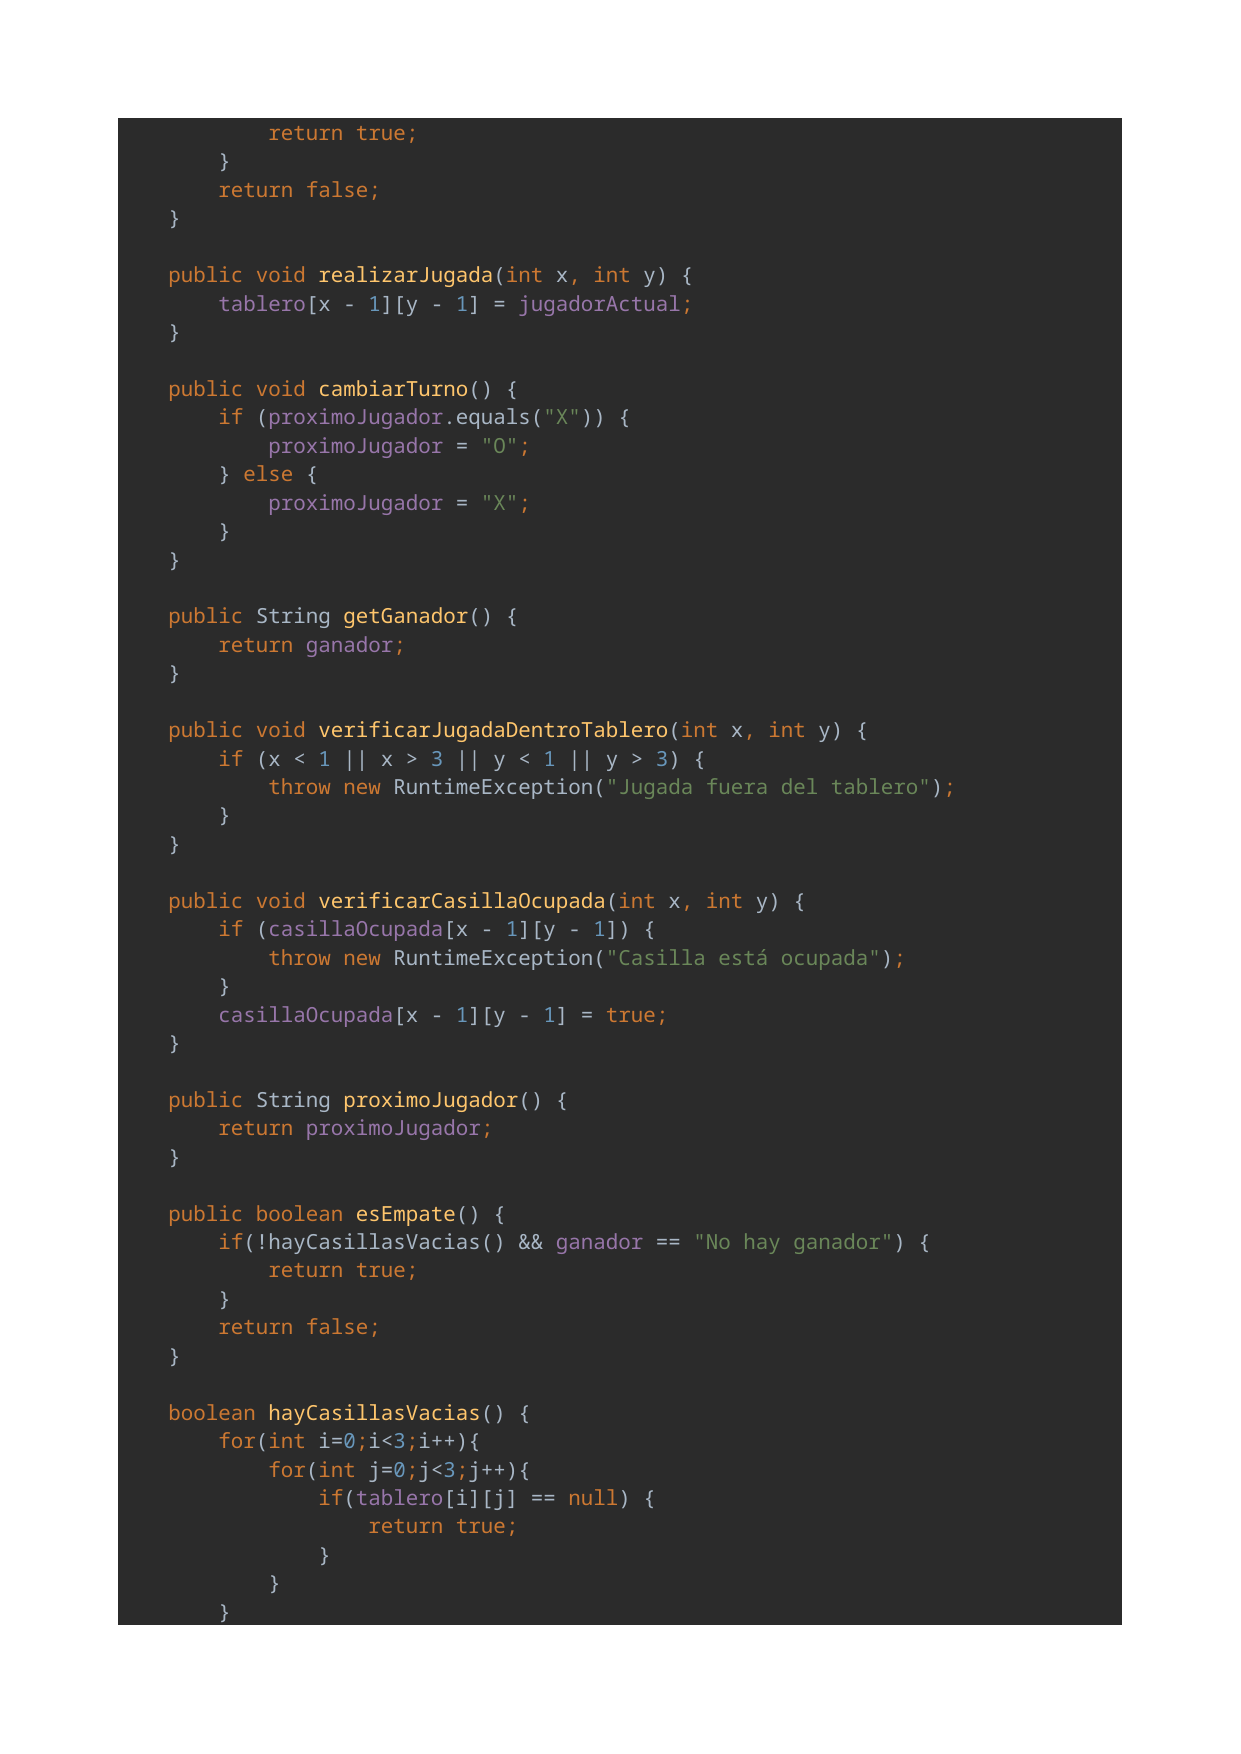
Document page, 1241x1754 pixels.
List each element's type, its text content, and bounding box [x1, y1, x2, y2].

text return true; } return false; } public void realizarJugada(int x, int y) { tablero[x - 1][y - 1] = jugadorActual; } public void cambiarTurno() { if (proximoJugador.equals("X")) { proximoJugador = "O"; } else { proximoJugador = "X"; } } public String getGanador() { return ganador; } public void verificarJugadaDentroTablero(int x, int y) { if (x < 1 || x > 3 || y < 1 || y > 3) { throw new RuntimeException("Jugada fuera del tablero"); } } public void verificarCasillaOcupada(int x, int y) { if (casillaOcupada[x - 1][y - 1]) { throw new RuntimeException("Casilla está ocupada"); } casillaOcupada[x - 1][y - 1] = true; } public String proximoJugador() { return proximoJugador; } public boolean esEmpate() { if(!hayCasillasVacias() && ganador == "No hay ganador") { return true; } return false; } boolean hayCasillasVacias() { for(int i=0;i<3;i++){ for(int j=0;j<3;j++){ if(tablero[i][j] == null) { return true; } } } [118, 118, 1122, 1625]
